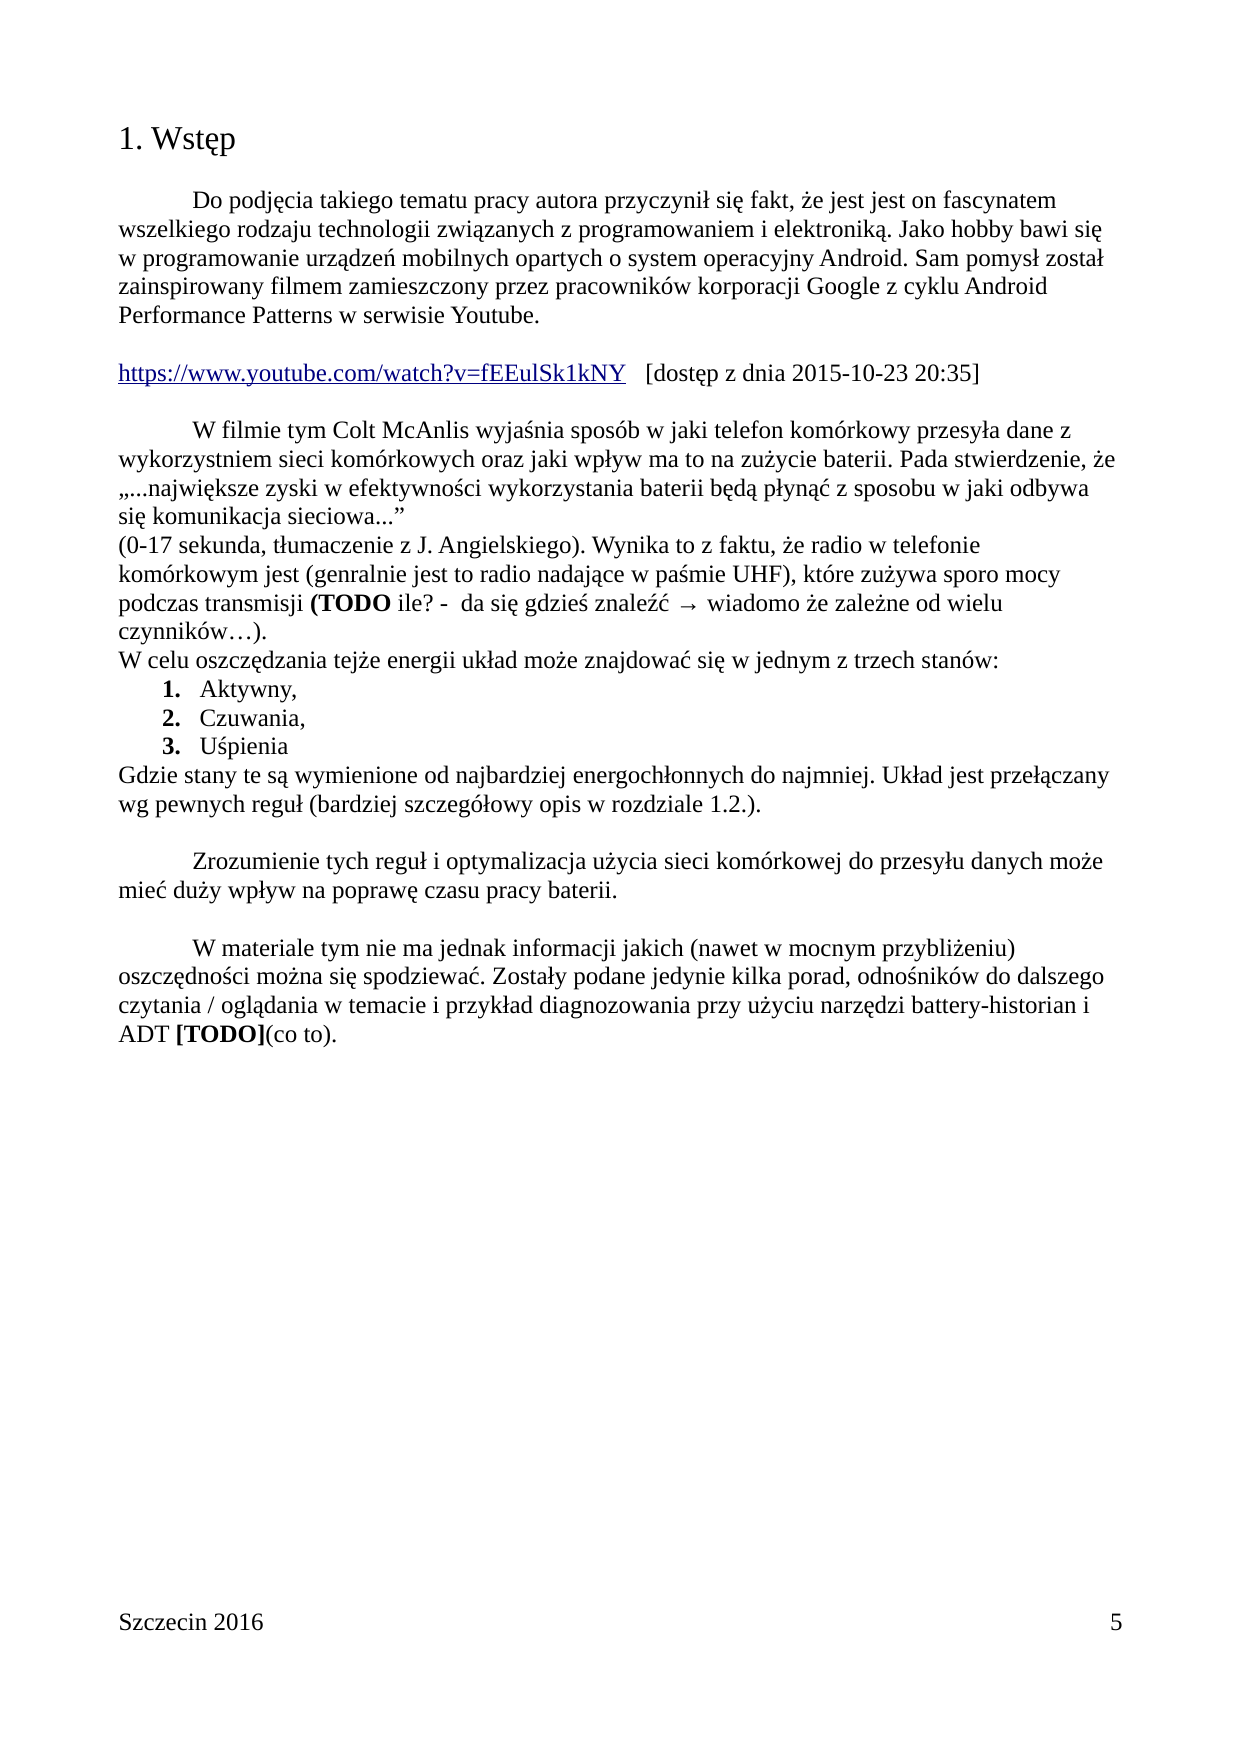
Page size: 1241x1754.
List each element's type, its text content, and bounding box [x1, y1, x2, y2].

list Aktywny, [162, 674, 1122, 703]
text Zrozumienie tych reguł i optymalizacja użycia sieci komórkowej do przesyłu danych może mieć duży wpływ na poprawę czasu pracy baterii. [118, 846, 1122, 904]
list Uśpienia [162, 731, 1122, 760]
text https://www.youtube.com/watch?v=fEEulSk1kNY [dostęp z dnia 2015-10-23 20:35] [118, 358, 1122, 386]
subtitle 1. Wstęp [118, 118, 1122, 156]
text Do podjęcia takiego tematu pracy autora przyczynił się fakt, że jest jest on fascynatem wszelkiego rodzaju technologii związanych z programowaniem i elektroniką. Jako hobby bawi się w programowanie urządzeń mobilnych opartych o system operacyjny Android. Sam pomysł został zainspirowany filmem zamieszczony przez pracowników korporacji Google z cyklu Android Performance Patterns w serwisie Youtube. [118, 185, 1122, 329]
text (0-17 sekunda, tłumaczenie z J. Angielskiego). Wynika to z faktu, że radio w telefonie komórkowym jest (genralnie jest to radio nadające w paśmie UHF), które zużywa sporo mocy podczas transmisji (TODO ile? - da się gdzieś znaleźć → wiadomo że zależne od wielu czynników…). [118, 530, 1122, 645]
text W materiale tym nie ma jednak informacji jakich (nawet w mocnym przybliżeniu) oszczędności można się spodziewać. Zostały podane jedynie kilka porad, odnośników do dalszego czytania / oglądania w temacie i przykład diagnozowania przy użyciu narzędzi battery-historian i ADT [TODO](co to). [118, 933, 1122, 1048]
text Gdzie stany te są wymienione od najbardziej energochłonnych do najmniej. Układ jest przełączany wg pewnych reguł (bardziej szczegółowy opis w rozdziale 1.2.). [118, 760, 1122, 818]
list Czuwania, [162, 703, 1122, 731]
text W celu oszczędzania tejże energii układ może znajdować się w jednym z trzech stanów: [118, 645, 1122, 674]
text W filmie tym Colt McAnlis wyjaśnia sposób w jaki telefon komórkowy przesyła dane z wykorzystniem sieci komórkowych oraz jaki wpływ ma to na zużycie baterii. Pada stwierdzenie, że „...największe zyski w efektywności wykorzystania baterii będą płynąć z sposobu w jaki odbywa się komunikacja sieciowa...” [118, 415, 1122, 530]
